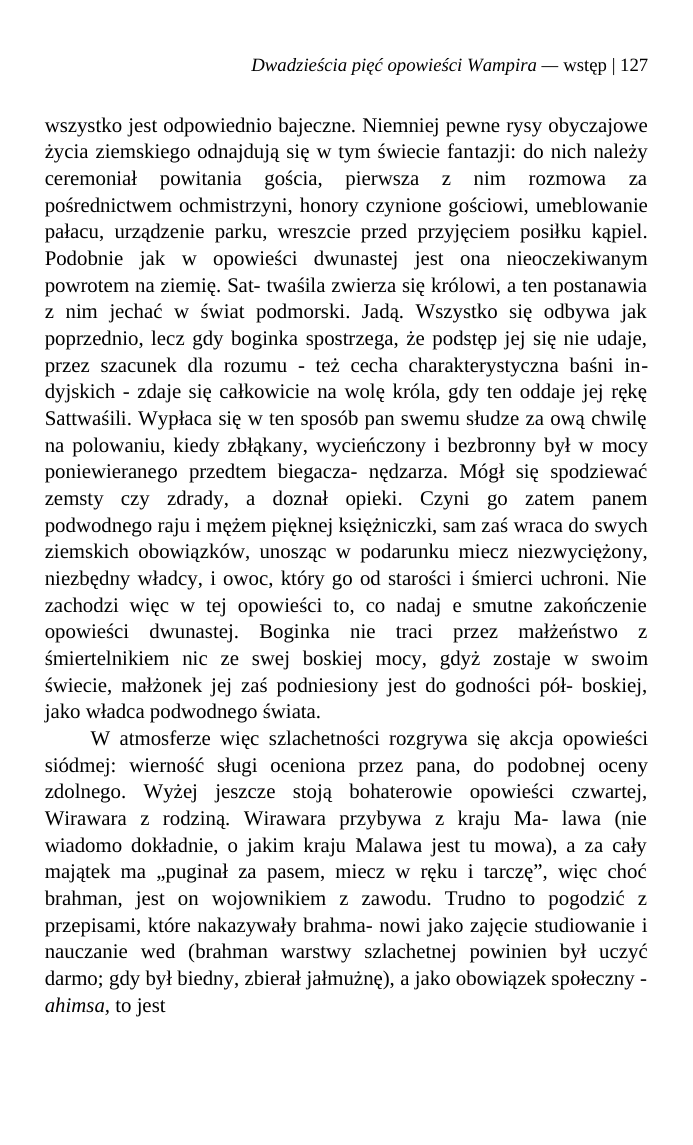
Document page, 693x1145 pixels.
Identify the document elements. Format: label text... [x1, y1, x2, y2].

text wszystko jest odpowiednio bajeczne. Niemniej pewne rysy obyczajowe życia ziemskiego odnajdują się w tym świecie fan­tazji: do nich należy ceremoniał powitania gościa, pierwsza z nim rozmowa za pośrednictwem ochmistrzyni, honory czy­nione gościowi, umeblowanie pałacu, urządzenie parku, wresz­cie przed przyjęciem posiłku kąpiel. Podobnie jak w opowieści dwunastej jest ona nieoczekiwanym powrotem na ziemię. Sat- twaśila zwierza się królowi, a ten postanawia z nim jechać w świat podmorski. Jadą. Wszystko się odbywa jak poprzednio, lecz gdy boginka spostrzega, że podstęp jej się nie udaje, przez szacunek dla rozumu - też cecha charakterystyczna baśni in­dyjskich - zdaje się całkowicie na wolę króla, gdy ten oddaje jej rękę Sattwaśili. Wypłaca się w ten sposób pan swemu słudze za ową chwilę na polowaniu, kiedy zbłąkany, wycieńczony i bez­bronny był w mocy poniewieranego przedtem biegacza- nędzarza. Mógł się spodziewać zemsty czy zdrady, a doznał opieki. Czyni go zatem panem podwodnego raju i mężem pięk­nej księżniczki, sam zaś wraca do swych ziemskich obowiąz­ków, unosząc w podarunku miecz niezwyciężony, niezbędny władcy, i owoc, który go od starości i śmierci uchroni. Nie za­chodzi więc w tej opowieści to, co nadaj e smutne zakończenie opowieści dwunastej. Boginka nie traci przez małżeństwo z śmiertelnikiem nic ze swej boskiej mocy, gdyż zostaje w swo­im świecie, małżonek jej zaś podniesiony jest do godności pół- boskiej, jako władca podwodnego świata. [44, 112, 648, 723]
text Dwadzieścia pięć opowieści Wampira — wstęp | 127 [44, 53, 648, 75]
text W atmosferze więc szlachetności rozgrywa się akcja opo­wieści siódmej: wierność sługi oceniona przez pana, do podob­nej oceny zdolnego. Wyżej jeszcze stoją bohaterowie opowieści czwartej, Wirawara z rodziną. Wirawara przybywa z kraju Ma- lawa (nie wiadomo dokładnie, o jakim kraju Malawa jest tu mowa), a za cały majątek ma „puginał za pasem, miecz w ręku i tarczę”, więc choć brahman, jest on wojownikiem z zawodu. Trudno to pogodzić z przepisami, które nakazywały brahma- nowi jako zajęcie studiowanie i nauczanie wed (brahman war­stwy szlachetnej powinien był uczyć darmo; gdy był biedny, zbierał jałmużnę), a jako obowiązek społeczny - ahimsa, to jest [44, 726, 648, 1017]
